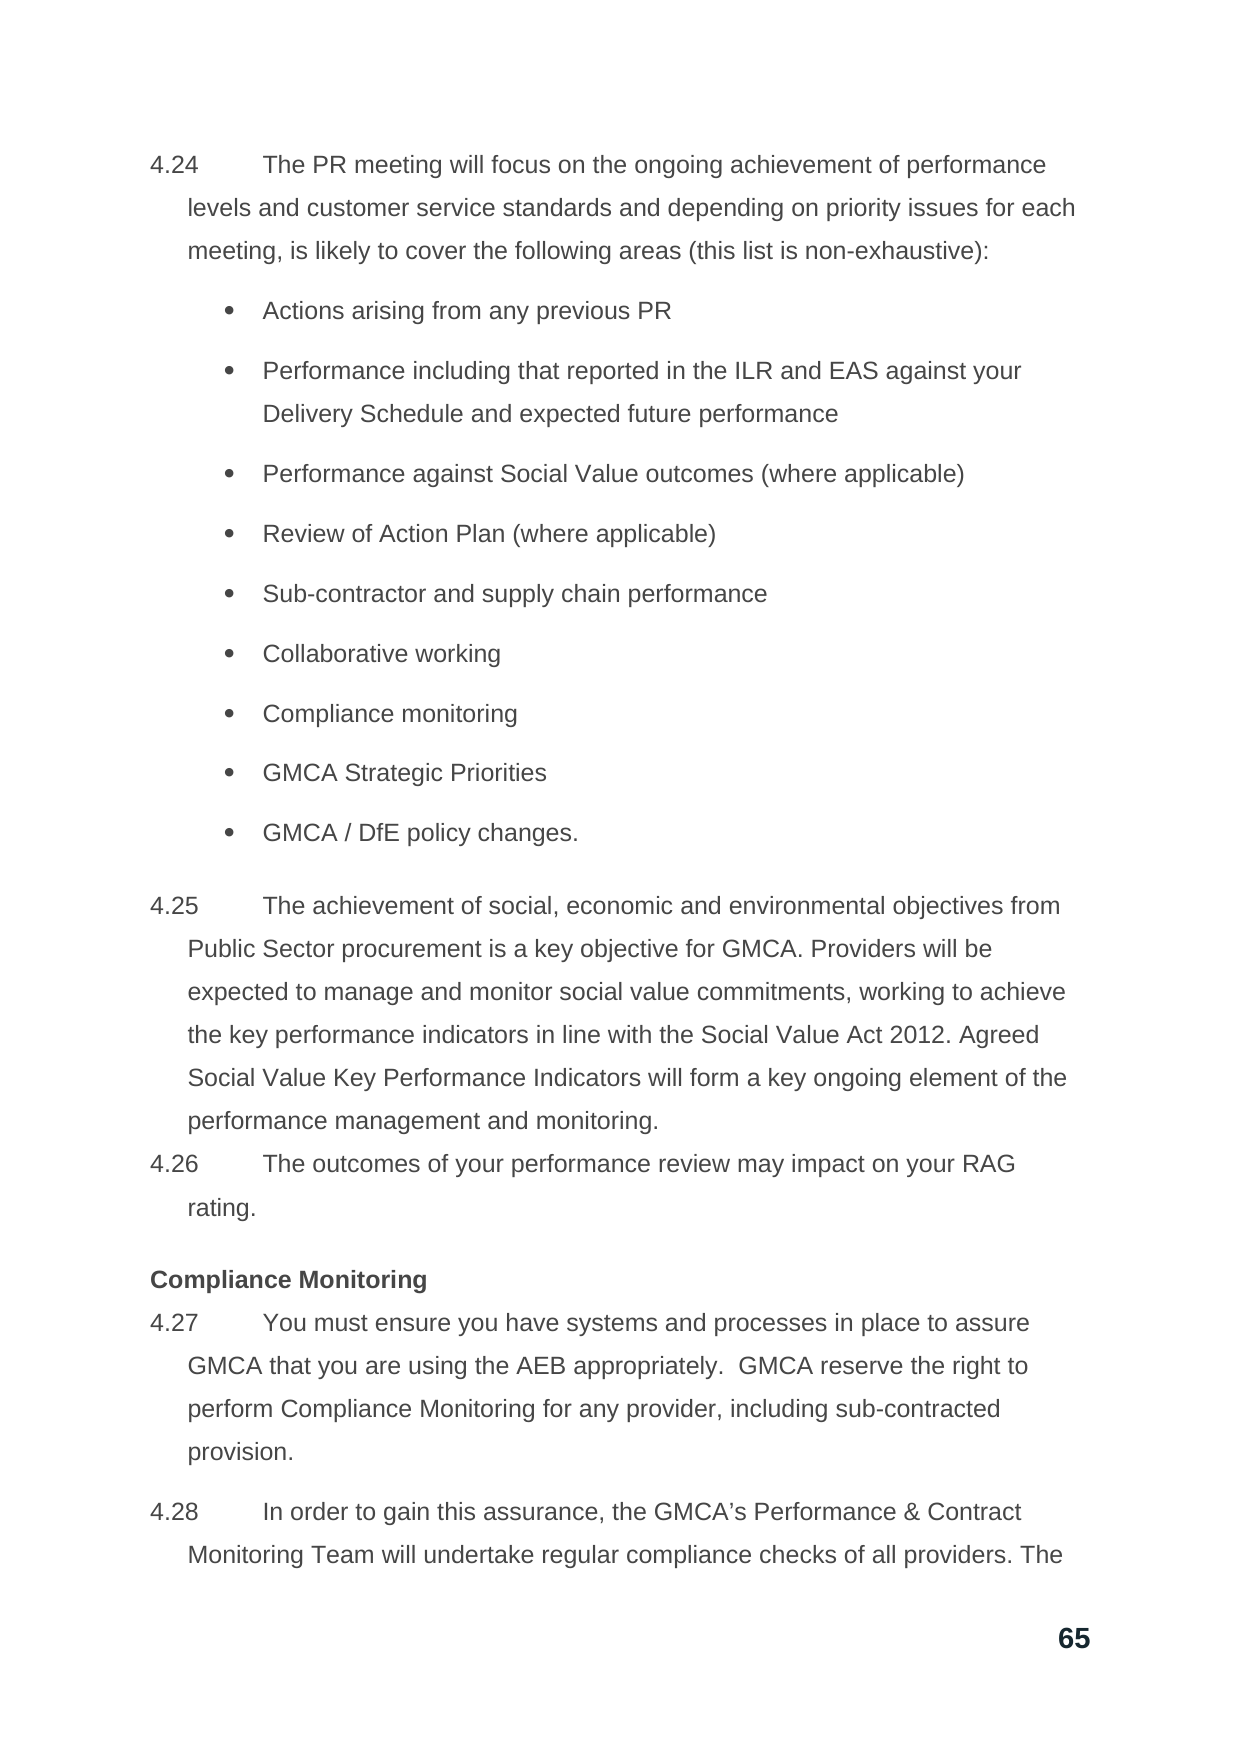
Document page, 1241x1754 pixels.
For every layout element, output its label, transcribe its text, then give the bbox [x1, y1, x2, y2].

text 4.24 The PR meeting will focus on the ongoing achievement of performance levels and customer service standards and depending on priority issues for each meeting, is likely to cover the following areas (this list is non-exhaustive): [150, 150, 1090, 265]
list GMCA Strategic Priorities [225, 758, 1090, 787]
text 4.28 In order to gain this assurance, the GMCA’s Performance & Contract Monitoring Team will undertake regular compliance checks of all providers. The [150, 1497, 1090, 1569]
list Performance including that reported in the ILR and EAS against your Delivery Schedule and expected future performance [225, 356, 1090, 428]
text 4.26 The outcomes of your performance review may impact on your RAG rating. [150, 1149, 1090, 1221]
text 4.25 The achievement of social, economic and environmental objectives from Public Sector procurement is a key objective for GMCA. Providers will be expected to manage and monitor social value commitments, working to achieve the key performance indicators in line with the Social Value Act 2012. Agreed Social Value Key Performance Indicators will form a key ongoing element of the performance management and monitoring. [150, 891, 1090, 1135]
list GMCA / DfE policy changes. [225, 818, 1090, 847]
list Collaborative working [225, 639, 1090, 667]
list Compliance monitoring [225, 698, 1090, 727]
text 4.27 You must ensure you have systems and processes in place to assure GMCA that you are using the AEB appropriately. GMCA reserve the right to perform Compliance Monitoring for any provider, including sub-contracted provision. [150, 1308, 1090, 1466]
list Performance against Social Value outcomes (where applicable) [225, 459, 1090, 488]
list Actions arising from any previous PR [225, 296, 1090, 325]
list Review of Action Plan (where applicable) [225, 519, 1090, 548]
subtitle Compliance Monitoring [150, 1265, 1090, 1294]
list Sub-contractor and supply chain performance [225, 579, 1090, 608]
